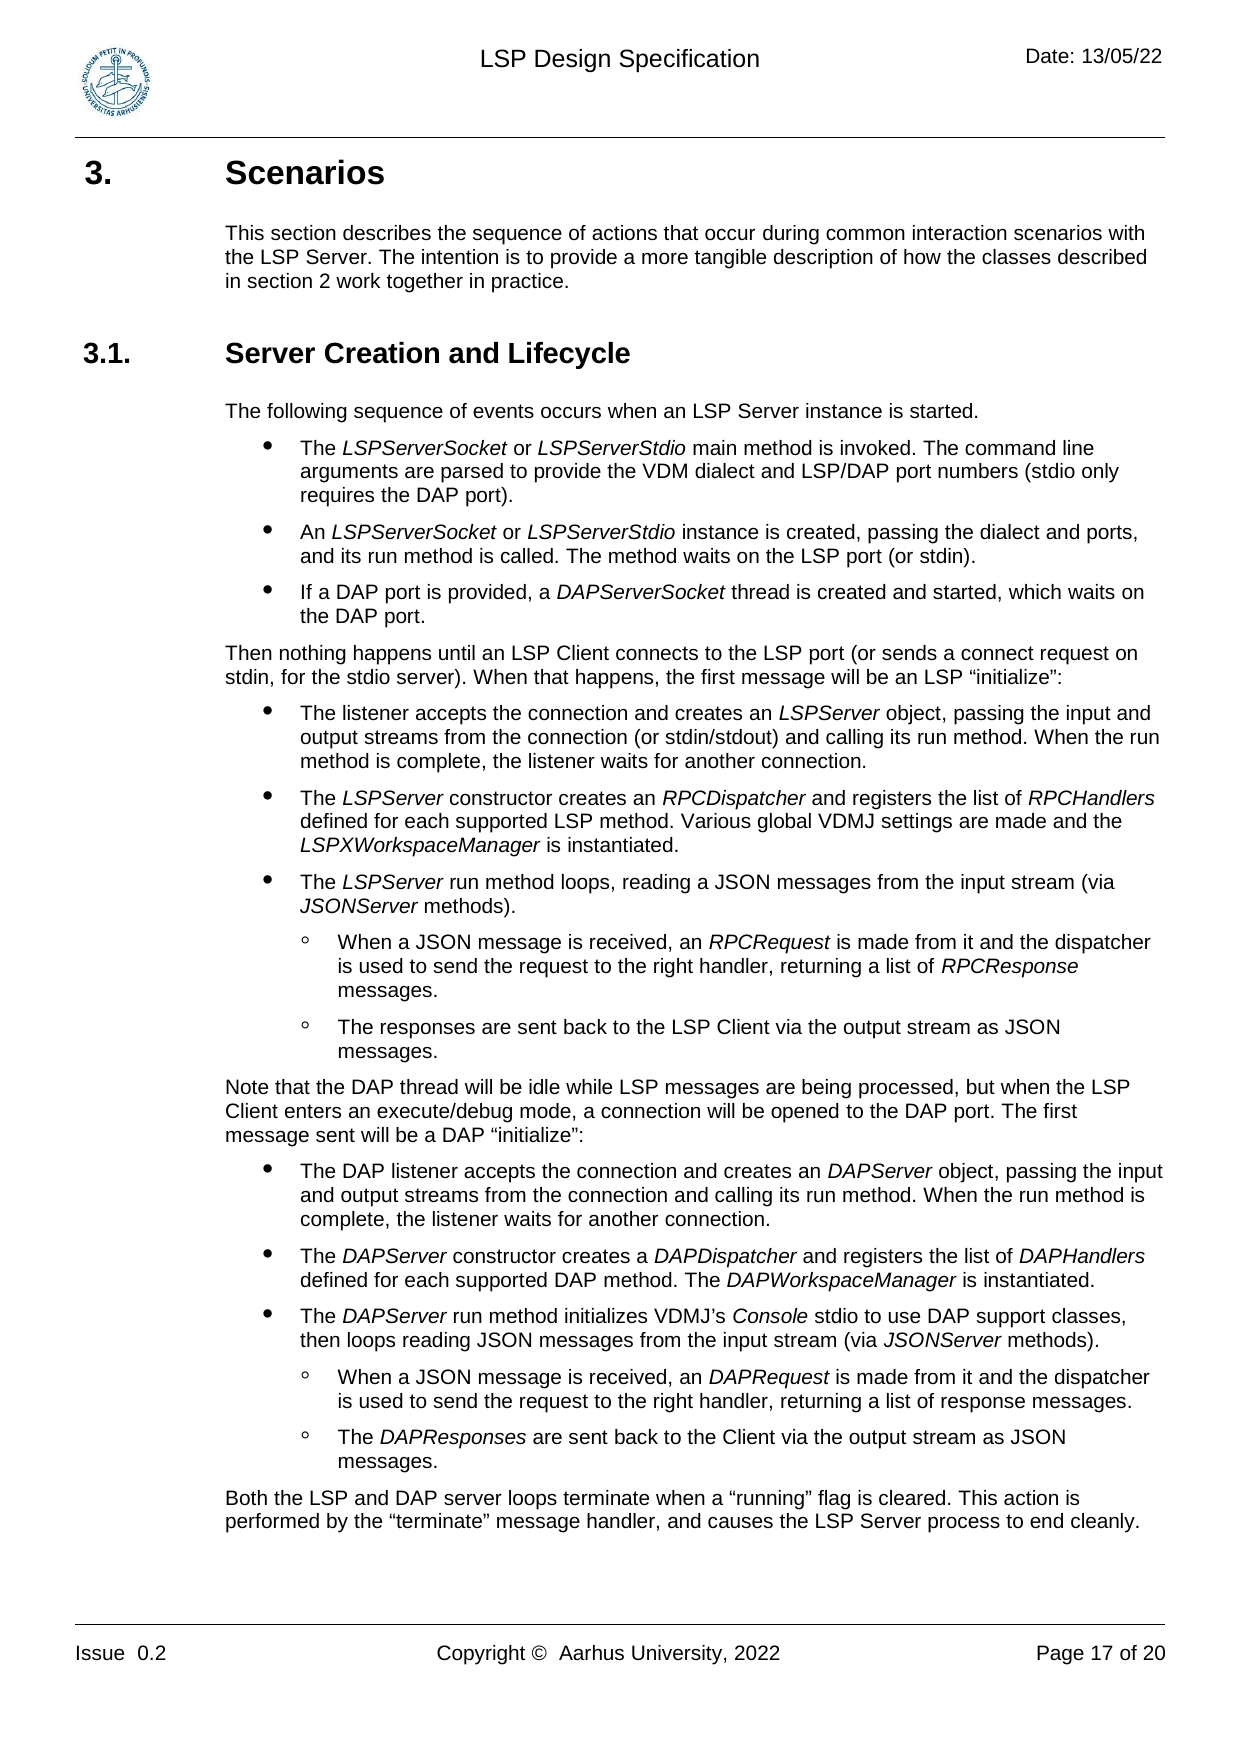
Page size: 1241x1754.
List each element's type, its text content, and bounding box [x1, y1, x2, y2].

list When a JSON message is received, an RPCRequest is made from it and the dispatcher is used to send the request to the right handler, returning a list of RPCResponse messages. [300, 931, 1165, 1002]
text The following sequence of events occurs when an LSP Server instance is started. [225, 399, 1165, 423]
picture [78, 44, 153, 120]
subtitle Scenarios [75, 153, 1165, 191]
text Then nothing happens until an LSP Client connects to the LSP port (or sends a connect request on stdin, for the stdio server). When that happens, the first message will be an LSP “initialize”: [225, 641, 1165, 689]
subtitle Server Creation and Lifecycle [75, 336, 1165, 369]
list The LSPServerSocket or LSPServerStdio main method is invoked. The command line arguments are parsed to provide the VDM dialect and LSP/DAP port numbers (stdio only requires the DAP port). [262, 436, 1165, 508]
list The LSPServer constructor creates an RPCDispatcher and registers the list of RPCHandlers defined for each supported LSP method. Various global VDMJ settings are made and the LSPXWorkspaceManager is instantiated. [262, 786, 1165, 858]
list An LSPServerSocket or LSPServerStdio instance is created, passing the dialect and ports, and its run method is called. The method waits on the LSP port (or stdin). [262, 520, 1165, 568]
text Both the LSP and DAP server loops terminate when a “running” flag is cleared. This action is performed by the “terminate” message handler, and causes the LSP Server process to end cleanly. [225, 1486, 1165, 1534]
list When a JSON message is received, an DAPRequest is made from it and the dispatcher is used to send the request to the right handler, returning a list of response messages. [300, 1365, 1165, 1413]
list If a DAP port is provided, a DAPServerSocket thread is created and started, which waits on the DAP port. [262, 581, 1165, 628]
text This section describes the sequence of actions that occur during common interaction scenarios with the LSP Server. The intention is to provide a more tangible description of how the classes described in section 2 work together in practice. [225, 221, 1165, 293]
list The LSPServer run method loops, reading a JSON messages from the input stream (via JSONServer methods). [262, 870, 1165, 918]
list The DAPServer run method initializes VDMJ’s Console stdio to use DAP support classes, then loops reading JSON messages from the input stream (via JSONServer methods). [262, 1304, 1165, 1352]
list The DAPServer constructor creates a DAPDispatcher and registers the list of DAPHandlers defined for each supported DAP method. The DAPWorkspaceManager is instantiated. [262, 1244, 1165, 1292]
list The responses are sent back to the LSP Client via the output stream as JSON messages. [300, 1015, 1165, 1063]
list The DAPResponses are sent back to the Client via the output stream as JSON messages. [300, 1425, 1165, 1473]
text Note that the DAP thread will be idle while LSP messages are being processed, but when the LSP Client enters an execute/debug mode, a connection will be opened to the DAP port. The first message sent will be a DAP “initialize”: [225, 1075, 1165, 1147]
list The DAP listener accepts the connection and creates an DAPServer object, passing the input and output streams from the connection and calling its run method. When the run method is complete, the listener waits for another connection. [262, 1160, 1165, 1232]
list The listener accepts the connection and creates an LSPServer object, passing the input and output streams from the connection (or stdin/stdout) and calling its run method. When the run method is complete, the listener waits for another connection. [262, 701, 1165, 773]
